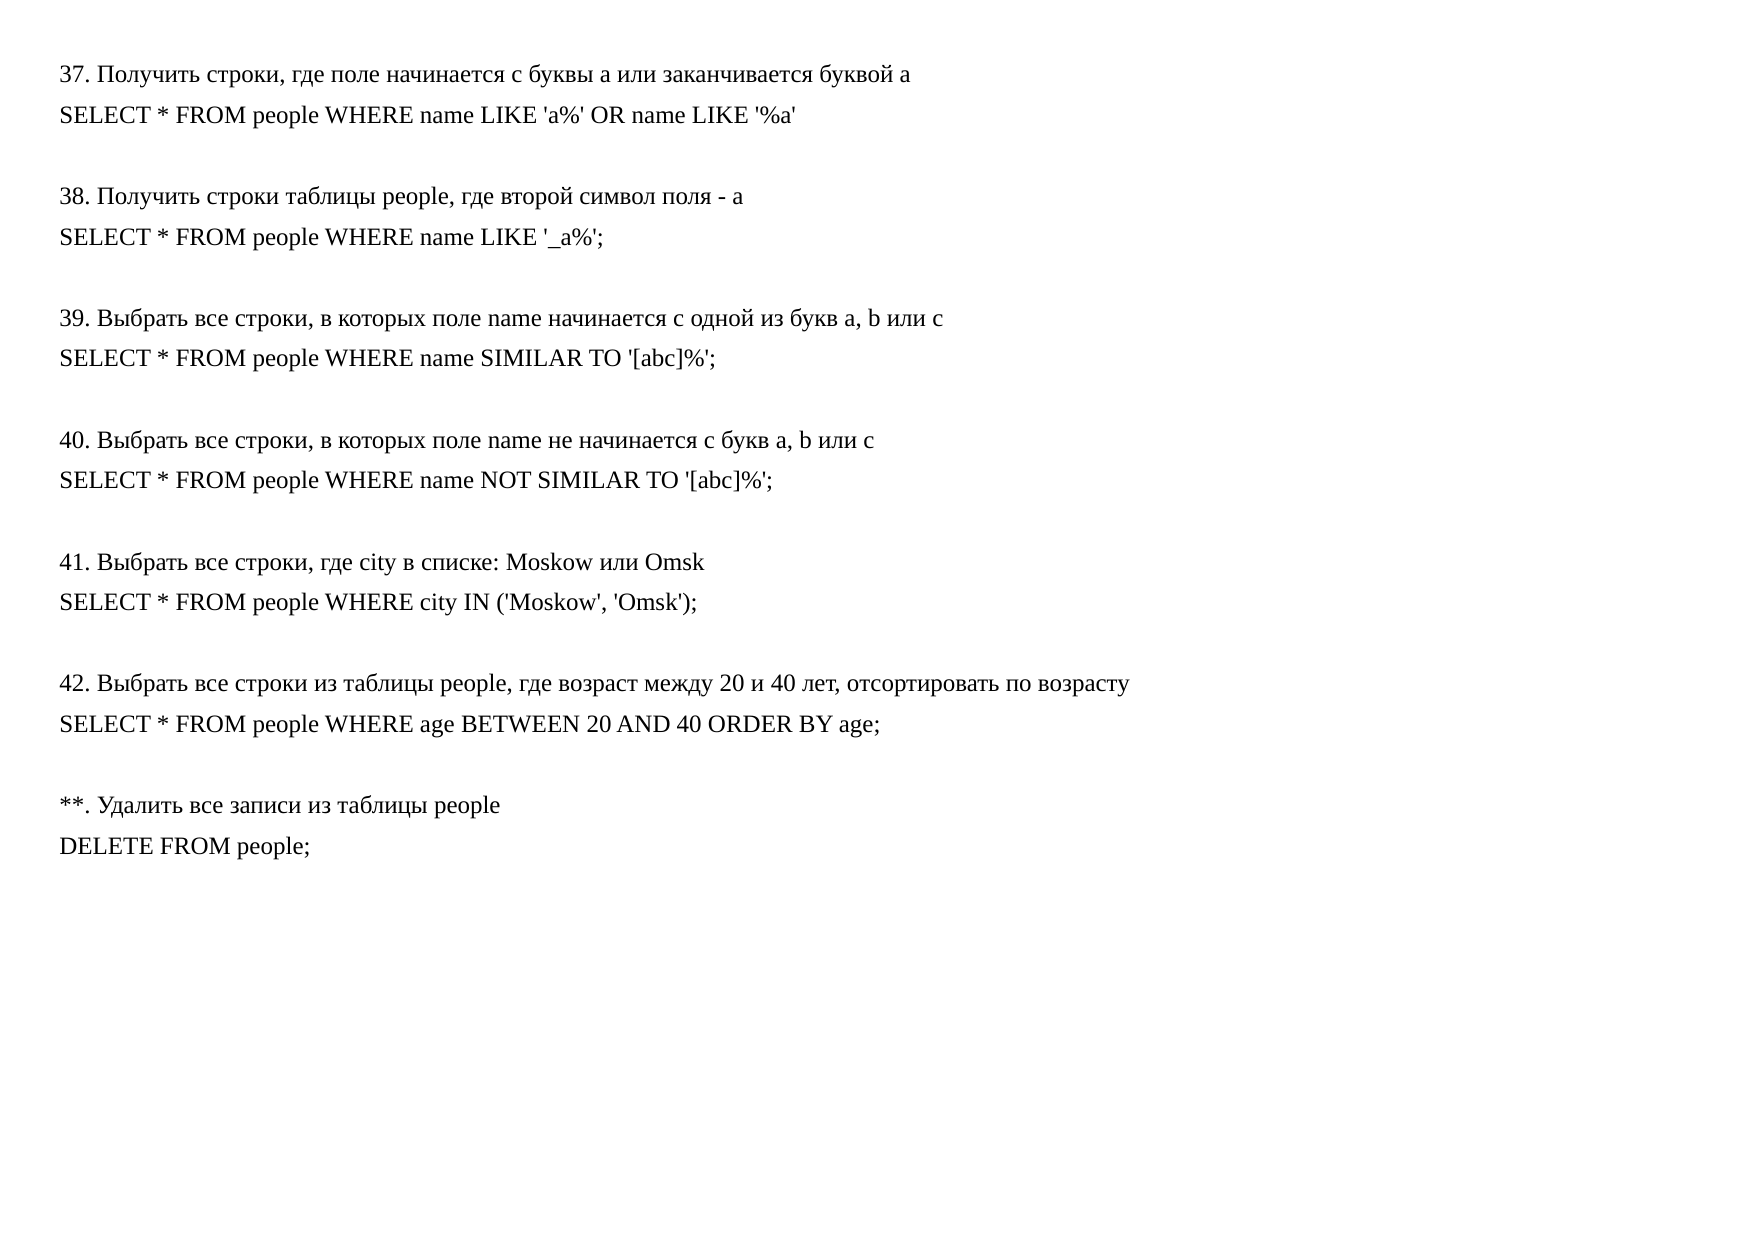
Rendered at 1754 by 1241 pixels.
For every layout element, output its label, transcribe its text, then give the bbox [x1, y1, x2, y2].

text SELECT * FROM people WHERE name NOT SIMILAR TO '[abc]%'; [59, 465, 1695, 494]
text SELECT * FROM people WHERE age BETWEEN 20 AND 40 ORDER BY age; [59, 709, 1695, 738]
text **. Удалить все записи из таблицы people [59, 790, 1695, 819]
text SELECT * FROM people WHERE name LIKE '_a%'; [59, 222, 1695, 250]
text 39. Выбрать все строки, в которых поле name начинается с одной из букв a, b или с [59, 303, 1695, 332]
text 38. Получить строки таблицы people, где второй символ поля - a [59, 181, 1695, 210]
text 40. Выбрать все строки, в которых поле name не начинается с букв a, b или c [59, 425, 1695, 453]
text 42. Выбрать все строки из таблицы people, где возраст между 20 и 40 лет, отсортировать по возрасту [59, 668, 1695, 697]
text SELECT * FROM people WHERE name SIMILAR TO '[abc]%'; [59, 343, 1695, 372]
text 37. Получить строки, где поле начинается с буквы a или заканчивается буквой a [59, 59, 1695, 88]
text SELECT * FROM people WHERE city IN ('Moskow', 'Omsk'); [59, 587, 1695, 616]
text 41. Выбрать все строки, где city в списке: Moskow или Omsk [59, 547, 1695, 575]
text SELECT * FROM people WHERE name LIKE 'a%' OR name LIKE '%a' [59, 100, 1695, 128]
text DELETE FROM people; [59, 831, 1695, 860]
